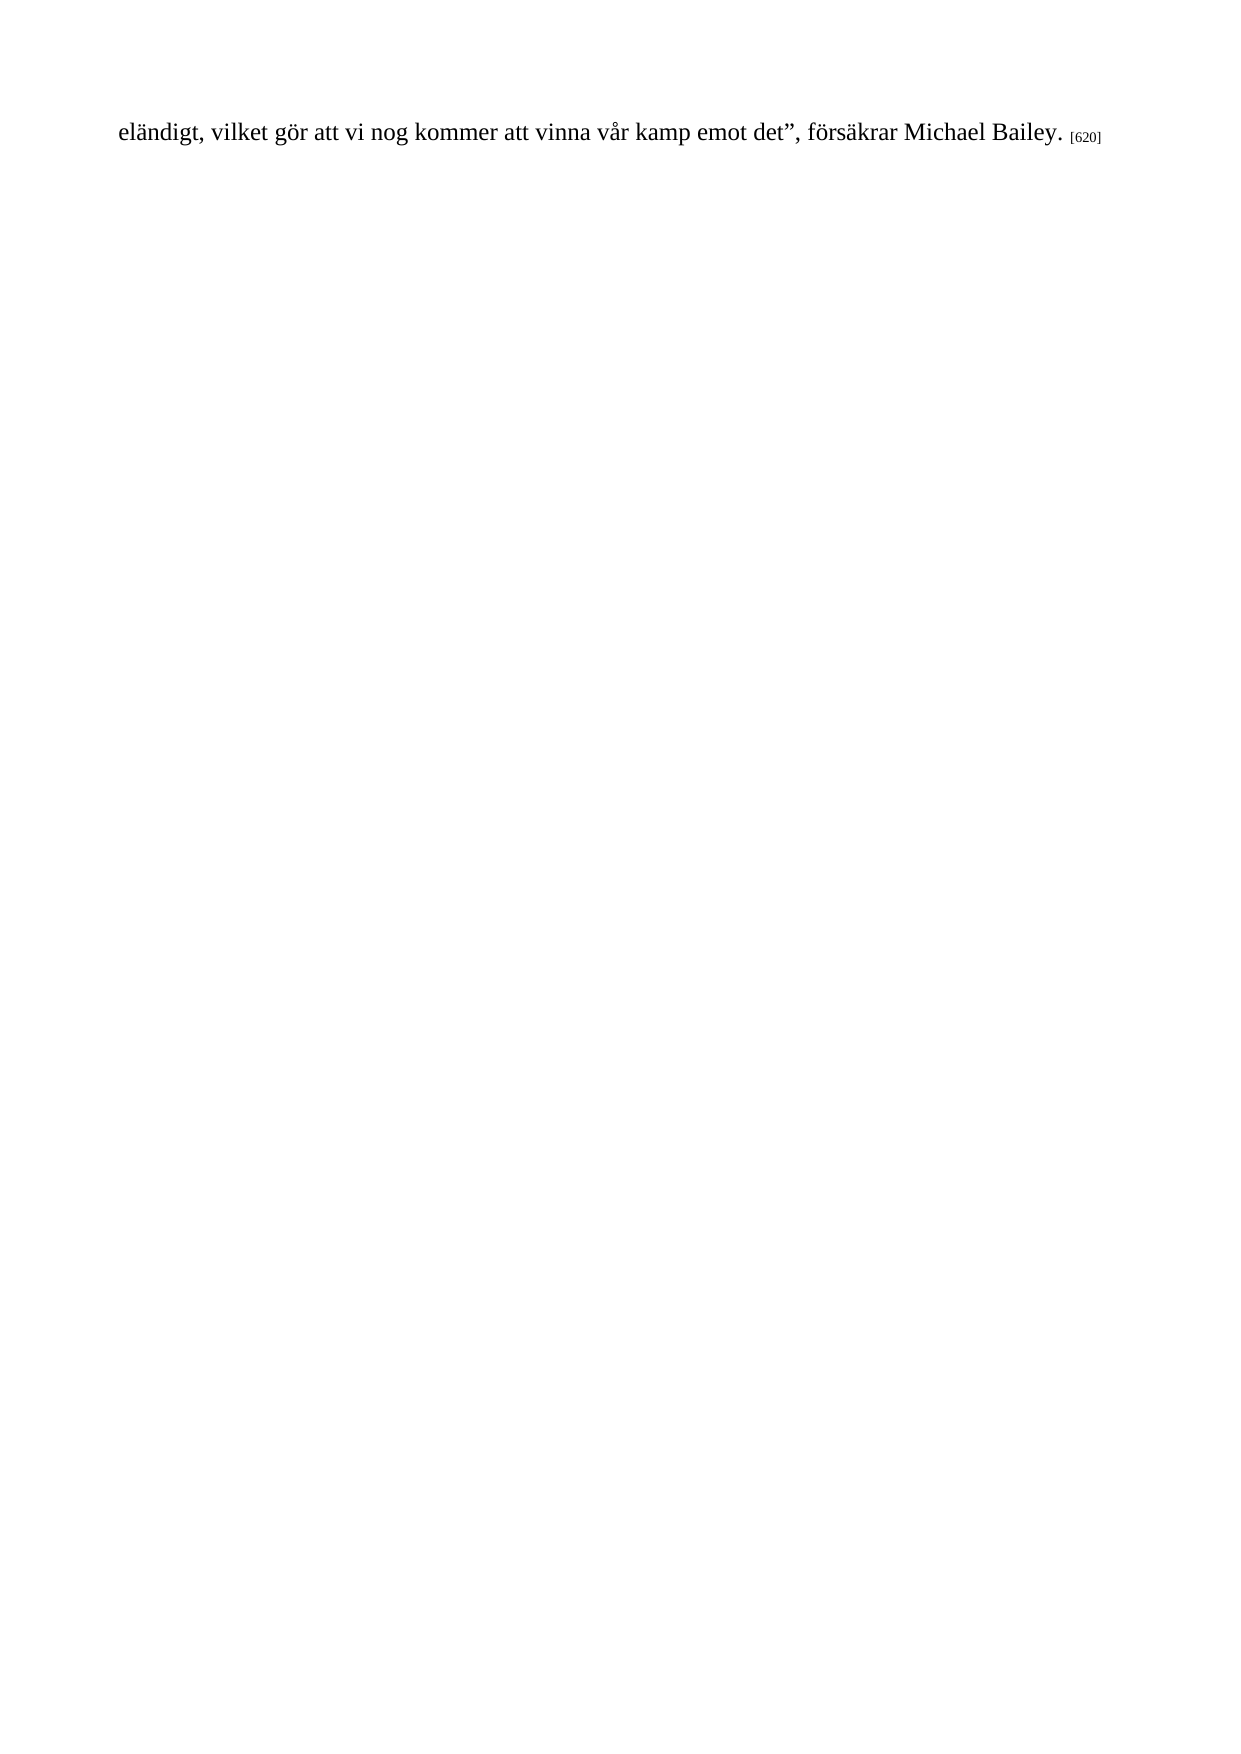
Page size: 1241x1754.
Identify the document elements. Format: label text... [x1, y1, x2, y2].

text eländigt, vilket gör att vi nog kommer att vinna vår kamp emot det”, försäkrar Michael Bailey. [620] [118, 118, 1122, 146]
